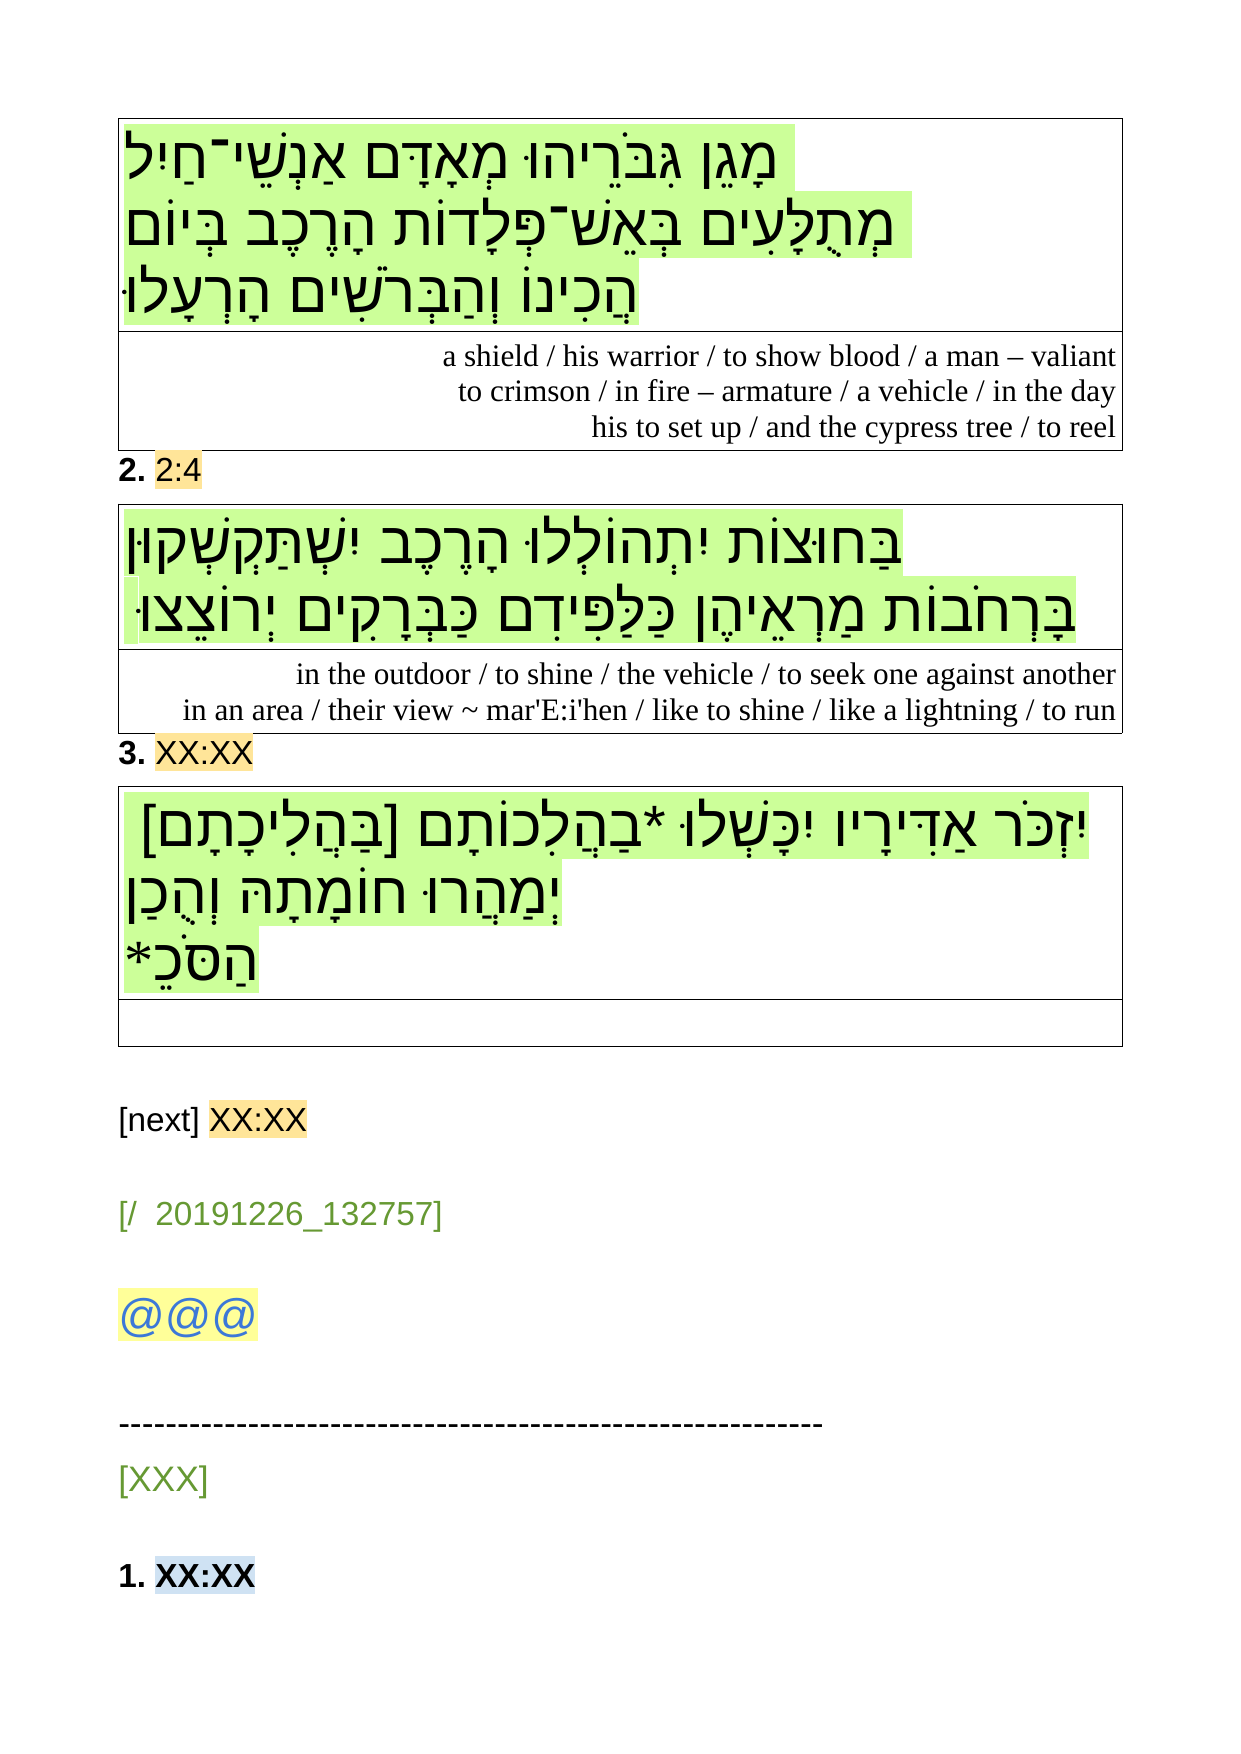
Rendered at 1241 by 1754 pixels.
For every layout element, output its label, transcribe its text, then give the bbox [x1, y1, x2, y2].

table_cell a shield / his warrior / to show blood / a man – valiant to crimson / in fire – armature / a vehicle / in the day his to set up / and the cypress tree / to reel [119, 332, 1122, 450]
text 1. XX:XX [118, 1556, 1122, 1594]
table_cell in the outdoor / to shine / the vehicle / to seek one against another in an area / their view ~ mar'E:i'hen / like to shine / like a lightning / to run [119, 650, 1122, 733]
text [/ 20191226_132757] [118, 1194, 1122, 1232]
text [next] XX:XX [118, 1099, 1122, 1138]
table_header מָגֵן גִּבֹּרֵיהוּ מְאָדָּם אַנְשֵׁי־חַיִל מְתֻלָּעִים בְּאֵשׁ־פְּלָדוֹת הָרֶכֶב בְּיוֹם הֲכִינוֹ וְהַבְּרֹשִׁים הָרְעָלוּ [119, 119, 1122, 331]
table_header יִזְכֹּר אַדִּירָיו יִכָּשְׁלוּ *בַהֲלִכוֹתָם [בַּהֲלִיכָתָם] יְמַהֲרוּ חוֹמָתָהּ וְהֻכַן *הַסֹּכֵ [119, 787, 1122, 999]
text 3. XX:XX [118, 734, 1122, 771]
text ------------------------------------------------------------ [118, 1402, 1122, 1443]
table_cell [119, 1000, 1122, 1046]
table_header בַּחוּצוֹת יִתְהוֹלְלוּ הָרֶכֶב יִשְׁתַּקְשְׁקוּן בָּרְחֹבוֹת מַרְאֵיהֶן כַּלַּפִּידִם כַּבְּרָקִים יְרוֹצֵצוּ [119, 505, 1122, 649]
text 2. 2:4 [118, 451, 1122, 489]
text @@@ [118, 1288, 1122, 1341]
text [XXX] [118, 1458, 1122, 1499]
